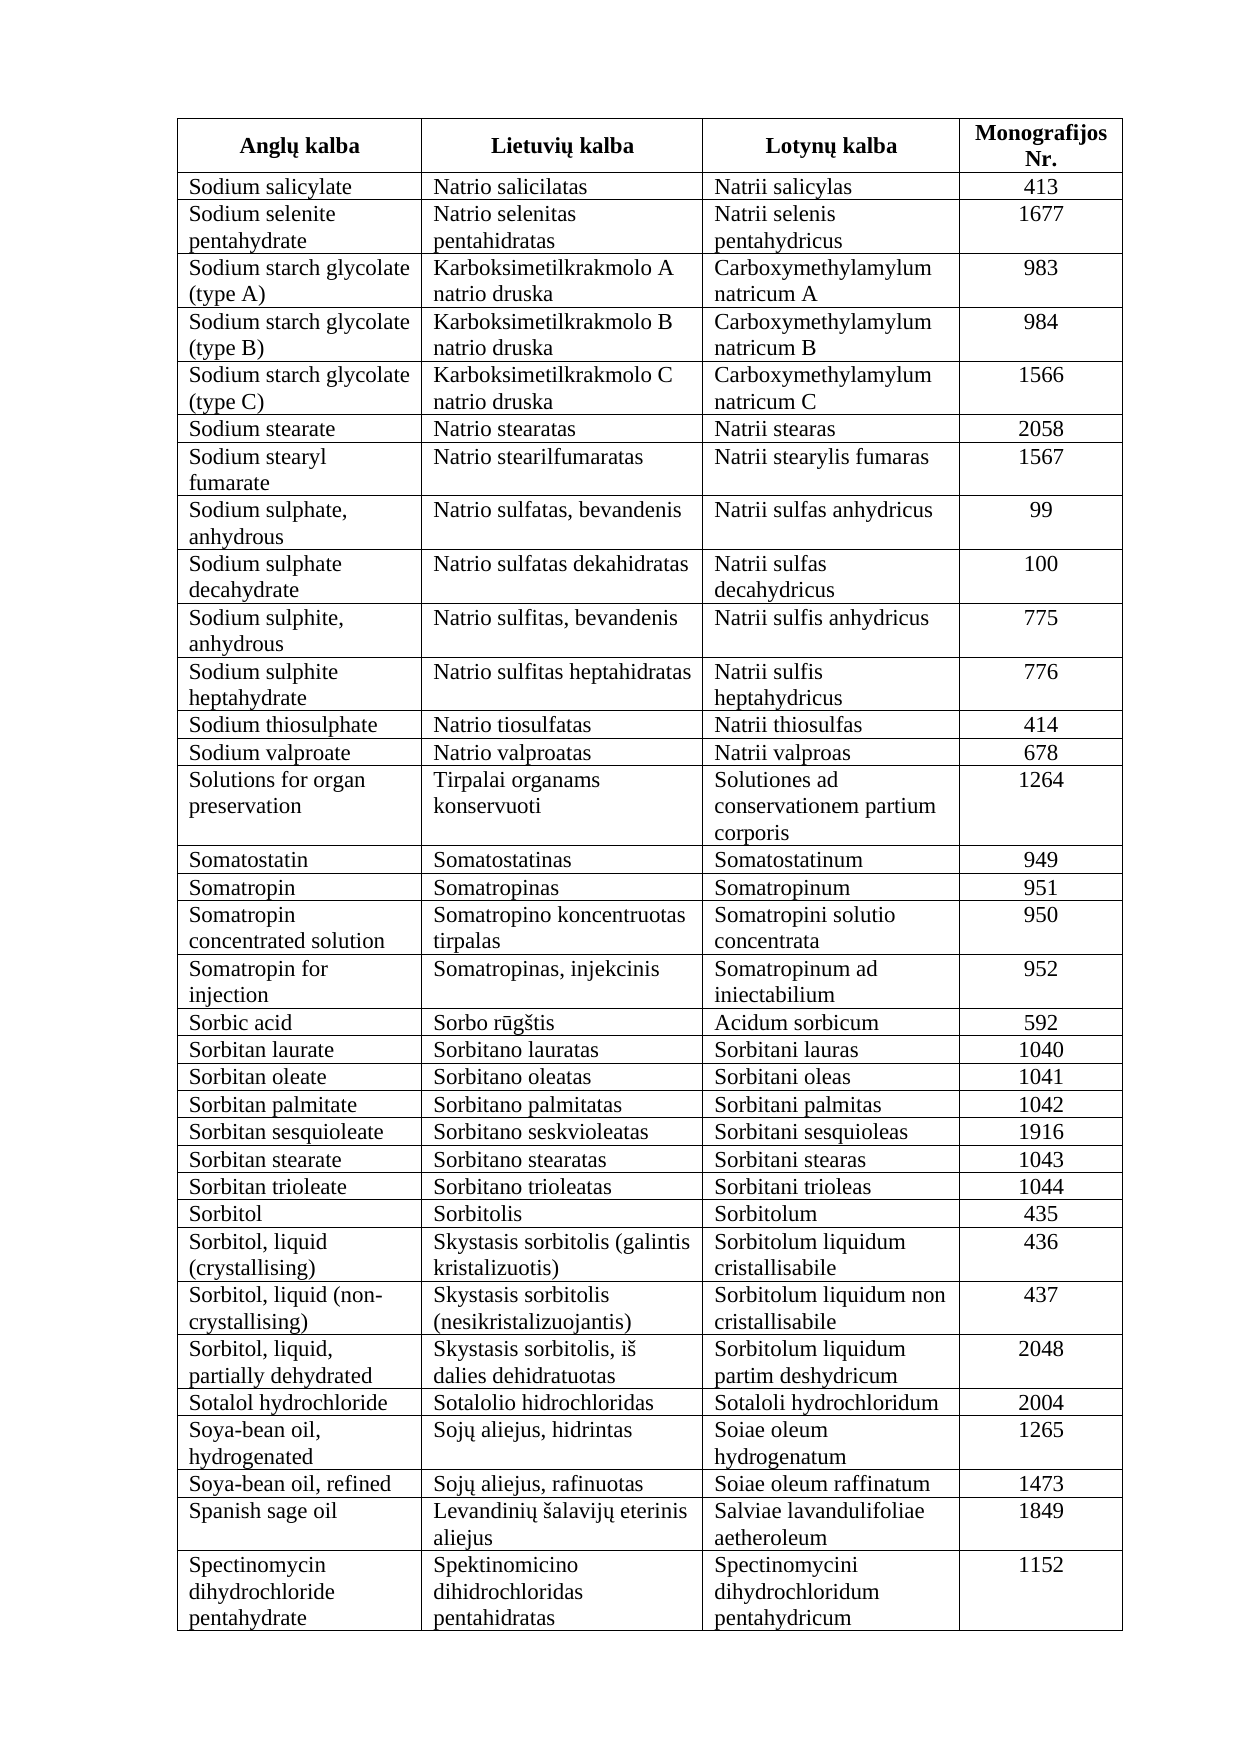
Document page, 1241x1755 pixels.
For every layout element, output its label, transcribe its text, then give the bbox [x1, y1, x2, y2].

table_cell Sotalolio hidrochloridas [422, 1389, 702, 1415]
table_header Lotynų kalba [703, 119, 959, 172]
table_cell Soiae oleum raffinatum [703, 1470, 959, 1497]
table_cell Sorbitan trioleate [178, 1173, 421, 1199]
table_cell 776 [960, 658, 1122, 710]
table_cell 983 [960, 254, 1122, 307]
table_cell 678 [960, 739, 1122, 765]
table_cell 951 [960, 874, 1122, 900]
table_cell Sorbitolum liquidum partim deshydricum [703, 1335, 959, 1388]
table_cell Soya-bean oil, hydrogenated [178, 1416, 421, 1469]
table_cell 984 [960, 308, 1122, 361]
table_cell Sotaloli hydrochloridum [703, 1389, 959, 1415]
table_cell 952 [960, 955, 1122, 1008]
table_cell Natrii sulfas anhydricus [703, 496, 959, 549]
table_cell Sorbitano oleatas [422, 1064, 702, 1090]
table_cell Sojų aliejus, hidrintas [422, 1416, 702, 1469]
table_cell Natrii stearas [703, 415, 959, 442]
table_cell 2048 [960, 1335, 1122, 1388]
table_cell Sorbitani stearas [703, 1146, 959, 1172]
table_cell Natrii sulfas decahydricus [703, 550, 959, 603]
table_cell 1040 [960, 1036, 1122, 1062]
table_cell Sorbitano palmitatas [422, 1091, 702, 1117]
table_cell Spectinomycin dihydrochloride pentahydrate [178, 1551, 421, 1630]
table_cell Sodium starch glycolate (type B) [178, 308, 421, 361]
table_cell Sorbitan laurate [178, 1036, 421, 1062]
table_cell Sodium sulphite, anhydrous [178, 604, 421, 657]
table_cell Sorbitani trioleas [703, 1173, 959, 1199]
table_cell Karboksimetilkrakmolo B natrio druska [422, 308, 702, 361]
table_cell 775 [960, 604, 1122, 657]
table_cell 1916 [960, 1118, 1122, 1144]
table_cell Levandinių šalavijų eterinis aliejus [422, 1498, 702, 1550]
table_cell Sorbitol, liquid (crystallising) [178, 1228, 421, 1281]
table_cell Sorbitolum liquidum cristallisabile [703, 1228, 959, 1281]
table_cell Sodium stearate [178, 415, 421, 442]
table_cell Sorbitani lauras [703, 1036, 959, 1062]
table_cell Sodium starch glycolate (type C) [178, 362, 421, 414]
table_cell Sodium thiosulphate [178, 711, 421, 738]
table_cell 1849 [960, 1498, 1122, 1550]
table_cell Sorbitol [178, 1200, 421, 1227]
table_cell Somatropinum [703, 874, 959, 900]
table_cell Sodium salicylate [178, 173, 421, 199]
table_cell 435 [960, 1200, 1122, 1227]
table_cell Somatropinas, injekcinis [422, 955, 702, 1008]
table_cell 1041 [960, 1064, 1122, 1090]
table_cell 99 [960, 496, 1122, 549]
table_cell Natrio sulfatas dekahidratas [422, 550, 702, 603]
table_cell Sorbitolis [422, 1200, 702, 1227]
table_cell Natrii sulfis heptahydricus [703, 658, 959, 710]
table_cell Solutions for organ preservation [178, 766, 421, 845]
table_cell 1566 [960, 362, 1122, 414]
table_cell Sorbic acid [178, 1009, 421, 1035]
table_cell Acidum sorbicum [703, 1009, 959, 1035]
table_cell Somatropinas [422, 874, 702, 900]
table_cell Natrii thiosulfas [703, 711, 959, 738]
table_cell Solutiones ad conservationem partium corporis [703, 766, 959, 845]
table_cell Natrio sulfitas, bevandenis [422, 604, 702, 657]
table_cell Skystasis sorbitolis, iš dalies dehidratuotas [422, 1335, 702, 1388]
table_cell Natrio selenitas pentahidratas [422, 200, 702, 253]
table_cell 414 [960, 711, 1122, 738]
table_cell 1677 [960, 200, 1122, 253]
table_header Lietuvių kalba [422, 119, 702, 172]
table_cell Spanish sage oil [178, 1498, 421, 1550]
table_cell Natrii valproas [703, 739, 959, 765]
table_cell Sodium sulphate decahydrate [178, 550, 421, 603]
table_cell Sorbitano lauratas [422, 1036, 702, 1062]
table_cell Spektinomicino dihidrochloridas pentahidratas [422, 1551, 702, 1630]
table_cell 1264 [960, 766, 1122, 845]
table_cell Natrio valproatas [422, 739, 702, 765]
table_cell Natrii sulfis anhydricus [703, 604, 959, 657]
table_cell Sorbitano trioleatas [422, 1173, 702, 1199]
table_cell Carboxymethylamylum natricum A [703, 254, 959, 307]
table_cell Sorbitani palmitas [703, 1091, 959, 1117]
table_cell Carboxymethylamylum natricum C [703, 362, 959, 414]
table_cell Sorbitani oleas [703, 1064, 959, 1090]
table_cell Sorbo rūgštis [422, 1009, 702, 1035]
table_cell Sorbitan oleate [178, 1064, 421, 1090]
table_cell Spectinomycini dihydrochloridum pentahydricum [703, 1551, 959, 1630]
table_cell Somatropin for injection [178, 955, 421, 1008]
table_cell 1042 [960, 1091, 1122, 1117]
table_cell Somatropini solutio concentrata [703, 901, 959, 954]
table_cell Sorbitano stearatas [422, 1146, 702, 1172]
table_cell Natrii stearylis fumaras [703, 443, 959, 495]
table_cell Sorbitan stearate [178, 1146, 421, 1172]
table_cell Somatropinum ad iniectabilium [703, 955, 959, 1008]
table_cell Sorbitolum liquidum non cristallisabile [703, 1282, 959, 1334]
table_cell Salviae lavandulifoliae aetheroleum [703, 1498, 959, 1550]
table_cell 1265 [960, 1416, 1122, 1469]
table_cell Natrio tiosulfatas [422, 711, 702, 738]
table_cell Natrio stearatas [422, 415, 702, 442]
table_cell 413 [960, 173, 1122, 199]
table_cell Natrio sulfitas heptahidratas [422, 658, 702, 710]
table_cell Sotalol hydrochloride [178, 1389, 421, 1415]
table_cell Natrio sulfatas, bevandenis [422, 496, 702, 549]
table_cell Karboksimetilkrakmolo C natrio druska [422, 362, 702, 414]
table_cell Sodium stearyl fumarate [178, 443, 421, 495]
table_cell Sorbitan palmitate [178, 1091, 421, 1117]
table_cell 100 [960, 550, 1122, 603]
table_cell Sorbitol, liquid, partially dehydrated [178, 1335, 421, 1388]
table_cell Tirpalai organams konservuoti [422, 766, 702, 845]
table_cell Natrii selenis pentahydricus [703, 200, 959, 253]
table_cell 1043 [960, 1146, 1122, 1172]
table_cell 949 [960, 846, 1122, 873]
table_cell Somatropino koncentruotas tirpalas [422, 901, 702, 954]
table_cell Sorbitolum [703, 1200, 959, 1227]
table_cell 2058 [960, 415, 1122, 442]
table_cell 437 [960, 1282, 1122, 1334]
table_cell Sodium starch glycolate (type A) [178, 254, 421, 307]
table_cell Sojų aliejus, rafinuotas [422, 1470, 702, 1497]
table_cell Somatostatin [178, 846, 421, 873]
table_header Anglų kalba [178, 119, 421, 172]
table_cell Sodium sulphate, anhydrous [178, 496, 421, 549]
table_cell Sodium sulphite heptahydrate [178, 658, 421, 710]
table_cell 1044 [960, 1173, 1122, 1199]
table_cell Carboxymethylamylum natricum B [703, 308, 959, 361]
table_cell 1152 [960, 1551, 1122, 1630]
table_cell 1567 [960, 443, 1122, 495]
table_cell Somatostatinas [422, 846, 702, 873]
table_header Monografijos Nr. [960, 119, 1122, 172]
table_cell Somatropin [178, 874, 421, 900]
table_cell Sorbitan sesquioleate [178, 1118, 421, 1144]
table_cell Karboksimetilkrakmolo A natrio druska [422, 254, 702, 307]
table_cell Somatostatinum [703, 846, 959, 873]
table_cell Natrio stearilfumaratas [422, 443, 702, 495]
table_cell Skystasis sorbitolis (galintis kristalizuotis) [422, 1228, 702, 1281]
table_cell 592 [960, 1009, 1122, 1035]
table_cell Sorbitano seskvioleatas [422, 1118, 702, 1144]
table_cell Soiae oleum hydrogenatum [703, 1416, 959, 1469]
table_cell Soya-bean oil, refined [178, 1470, 421, 1497]
table_cell Skystasis sorbitolis (nesikristalizuojantis) [422, 1282, 702, 1334]
table_cell 950 [960, 901, 1122, 954]
table_cell Natrii salicylas [703, 173, 959, 199]
table_cell 1473 [960, 1470, 1122, 1497]
table_cell Somatropin concentrated solution [178, 901, 421, 954]
table_cell Sodium selenite pentahydrate [178, 200, 421, 253]
table_cell Sorbitol, liquid (non-crystallising) [178, 1282, 421, 1334]
table_cell 2004 [960, 1389, 1122, 1415]
table_cell Sorbitani sesquioleas [703, 1118, 959, 1144]
table_cell Natrio salicilatas [422, 173, 702, 199]
table_cell Sodium valproate [178, 739, 421, 765]
table_cell 436 [960, 1228, 1122, 1281]
